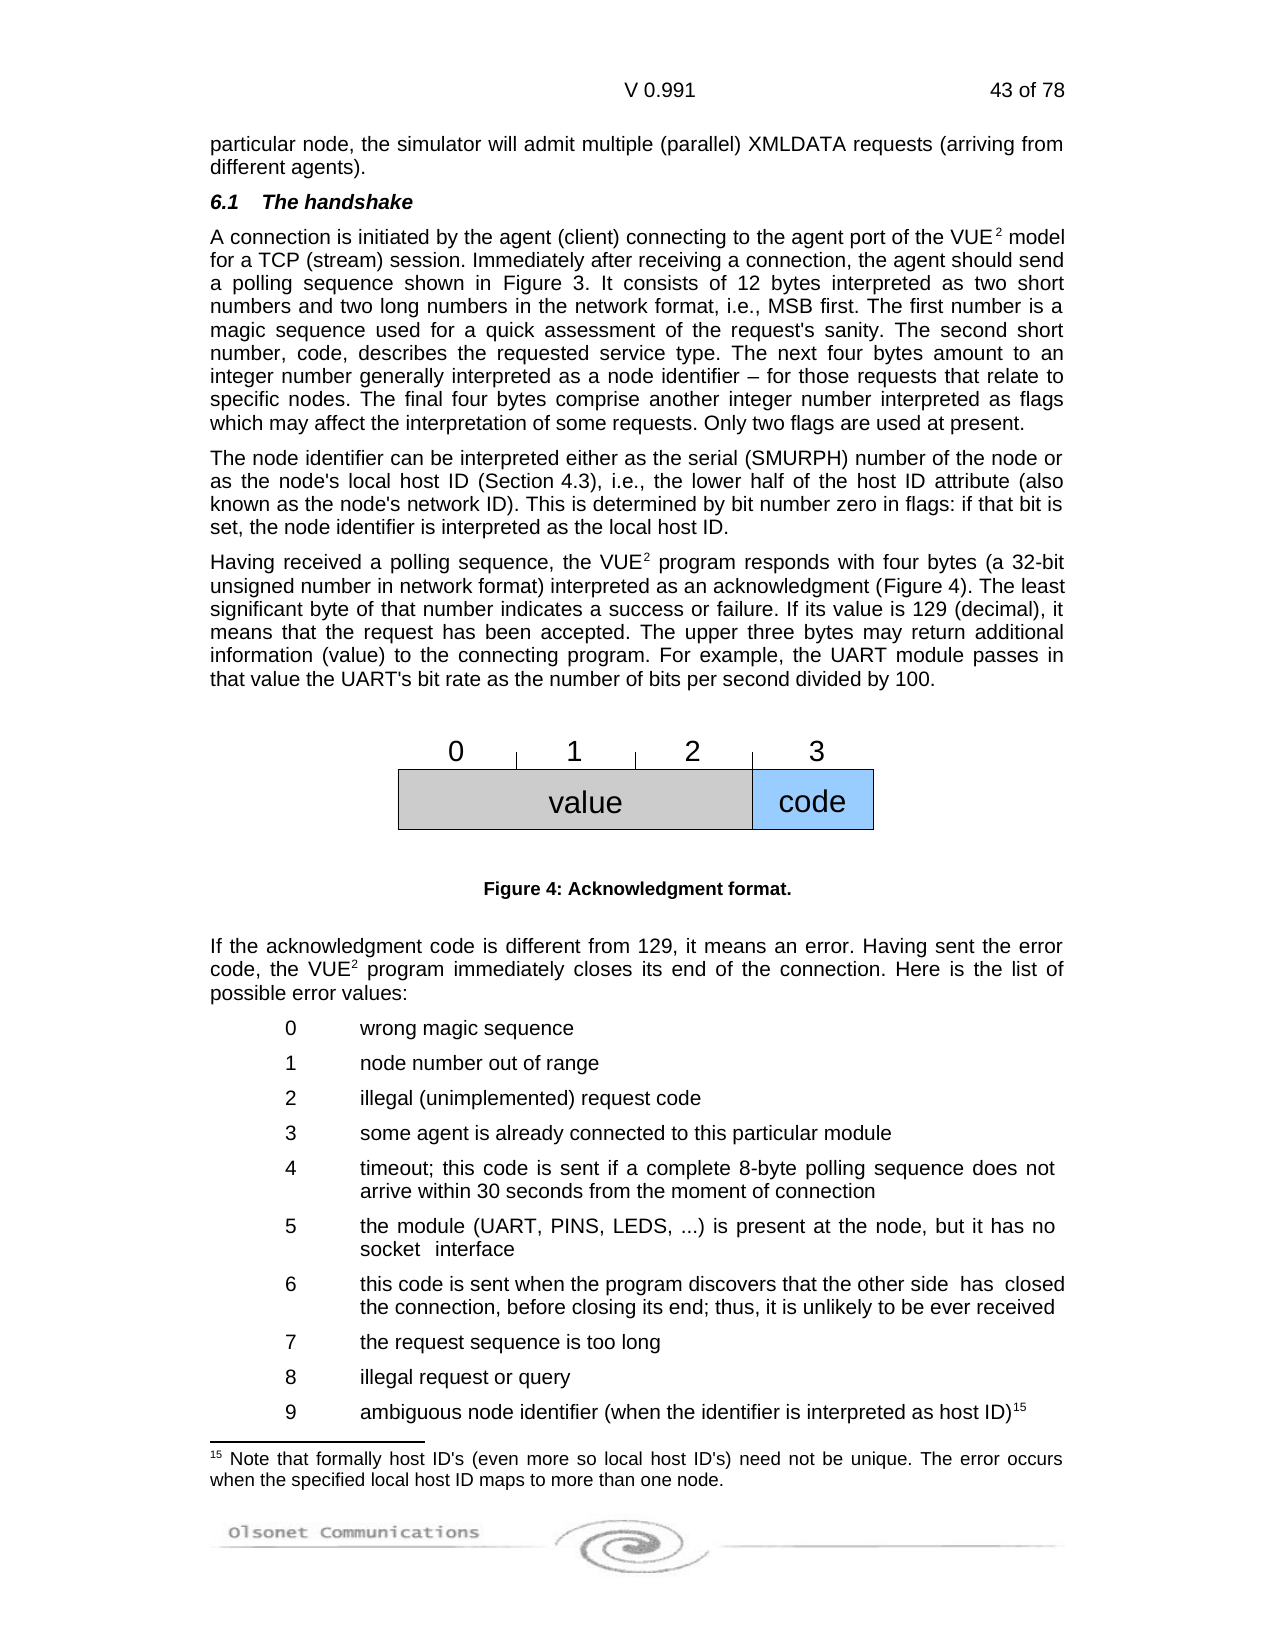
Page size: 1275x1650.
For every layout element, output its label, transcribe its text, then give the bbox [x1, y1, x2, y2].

text 0 wrong magic sequence [285, 1016, 1065, 1039]
text particular node, the simulator will admit multiple (parallel) XMLDATA requests (arriving from different agents). [210, 132, 1065, 179]
text The node identifier can be interpreted either as the serial (SMURPH) number of the node or as the node's local host ID (Section 4.3), i.e., the lower half of the host ID attribute (also known as the node's network ID). This is determined by bit number zero in flags: if that bit is set, the node identifier is interpreted as the local host ID. [210, 446, 1065, 539]
text 3 some agent is already connected to this particular module [285, 1121, 1065, 1144]
text A connection is initiated by the agent (client) connecting to the agent port of the VUE2 model for a TCP (stream) session. Immediately after receiving a connection, the agent should send a polling sequence shown in Figure 3. It consists of 12 bytes interpreted as two short numbers and two long numbers in the network format, i.e., MSB first. The first number is a magic sequence used for a quick assessment of the request's sanity. The second short number, code, describes the requested service type. The next four bytes amount to an integer number generally interpreted as a node identifier – for those requests that relate to specific nodes. The final four bytes comprise another integer number interpreted as flags which may affect the interpretation of some requests. Only two flags are used at present. [210, 225, 1065, 434]
text Figure 4: Acknowledgment format. [390, 879, 885, 899]
text If the acknowledgment code is different from 129, it means an error. Having sent the error code, the VUE2 program immediately closes its end of the connection. Here is the list of possible error values: [210, 934, 1065, 1004]
text 4 timeout; this code is sent if a complete 8-byte polling sequence does not arrive within 30 seconds from the moment of connection [285, 1156, 1065, 1202]
subtitle The handshake [210, 190, 1065, 214]
text 7 the request sequence is too long [285, 1331, 1065, 1354]
picture [210, 1504, 1065, 1596]
text Note that formally host ID's (even more so local host ID's) need not be unique. The error occurs when the specified local host ID maps to more than one node. [210, 1448, 1065, 1490]
text 6 this code is sent when the program discovers that the other side has closed the connection, before closing its end; thus, it is unlikely to be ever received [285, 1272, 1065, 1319]
text 9 ambiguous node identifier (when the identifier is interpreted as host ID) [285, 1401, 1065, 1424]
text 8 illegal request or query [285, 1366, 1065, 1389]
text 5 the module (UART, PINS, LEDS, ...) is present at the node, but it has no socket interface [285, 1214, 1065, 1261]
text 2 illegal (unimplemented) request code [285, 1086, 1065, 1109]
text Having received a polling sequence, the VUE2 program responds with four bytes (a 32-bit unsigned number in network format) interpreted as an acknowledgment (Figure 4). The least significant byte of that number indicates a success or failure. If its value is 129 (decimal), it means that the request has been accepted. The upper three bytes may return additional information (value) to the connecting program. For example, the UART module passes in that value the UART's bit rate as the number of bits per second divided by 100. [210, 551, 1065, 690]
text 1 node number out of range [285, 1051, 1065, 1074]
